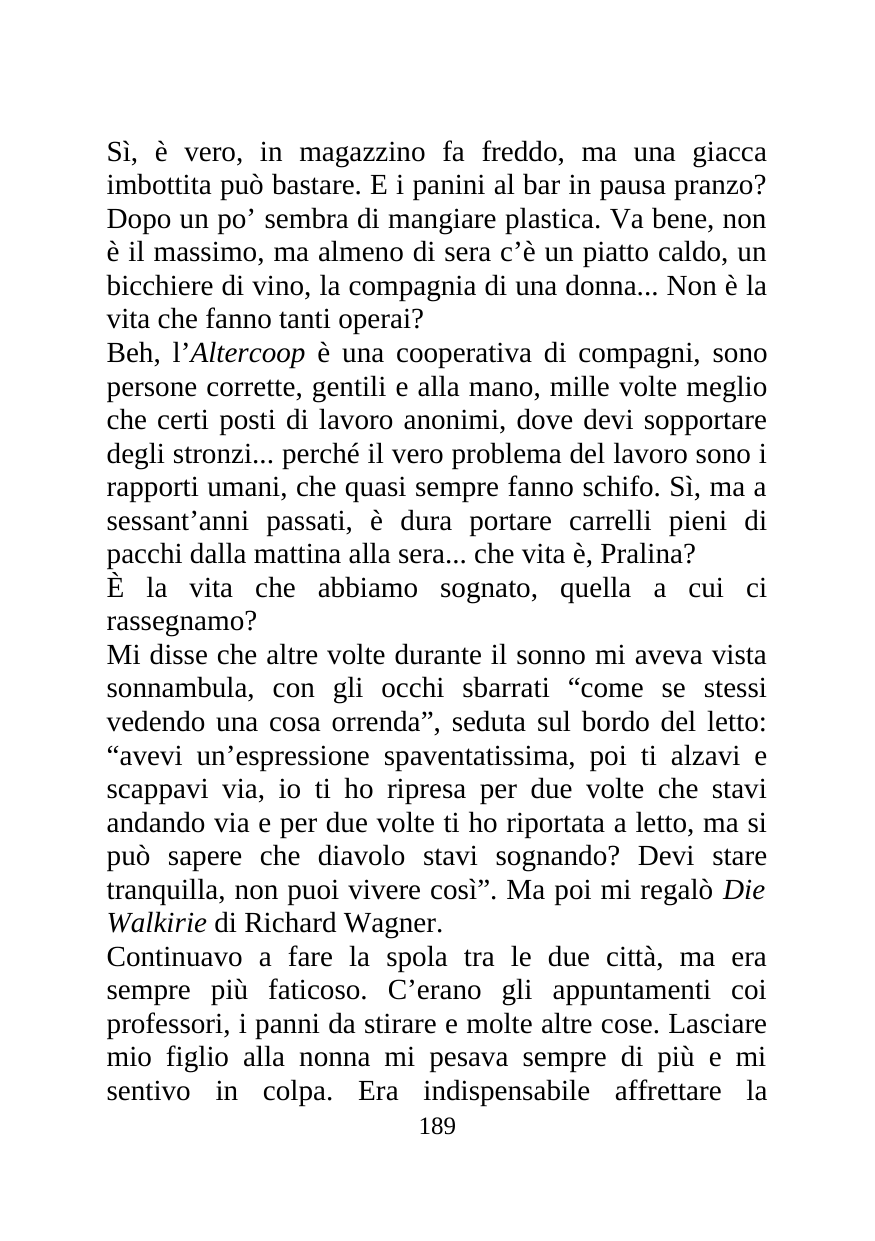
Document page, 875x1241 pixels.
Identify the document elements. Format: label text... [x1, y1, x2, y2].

text Sì, è vero, in magazzino fa freddo, ma una giacca imbottita può bastare. E i panini al bar in pausa pranzo? Dopo un po’ sembra di mangiare plastica. Va bene, non è il massimo, ma almeno di sera c’è un piatto caldo, un bicchiere di vino, la compagnia di una donna... Non è la vita che fanno tanti operai? [106, 134, 768, 335]
text Mi disse che altre volte durante il sonno mi aveva vista sonnambula, con gli occhi sbarrati “come se stessi vedendo una cosa orrenda”, seduta sul bordo del letto: “avevi un’espressione spaventatissima, poi ti alzavi e scappavi via, io ti ho ripresa per due volte che stavi andando via e per due volte ti ho riportata a letto, ma si può sapere che diavolo stavi sognando? Devi stare tranquilla, non puoi vivere così”. Ma poi mi regalò Die Walkirie di Richard Wagner. [106, 637, 768, 939]
text È la vita che abbiamo sognato, quella a cui ci rassegnamo? [106, 570, 768, 637]
text Continuavo a fare la spola tra le due città, ma era sempre più faticoso. C’erano gli appuntamenti coi professori, i panni da stirare e molte altre cose. Lasciare mio figlio alla nonna mi pesava sempre di più e mi sentivo in colpa. Era indispensabile affrettare la [106, 939, 768, 1107]
text Beh, l’Altercoop è una cooperativa di compagni, sono persone corrette, gentili e alla mano, mille volte meglio che certi posti di lavoro anonimi, dove devi sopportare degli stronzi... perché il vero problema del lavoro sono i rapporti umani, che quasi sempre fanno schifo. Sì, ma a sessant’anni passati, è dura portare carrelli pieni di pacchi dalla mattina alla sera... che vita è, Pralina? [106, 335, 768, 570]
